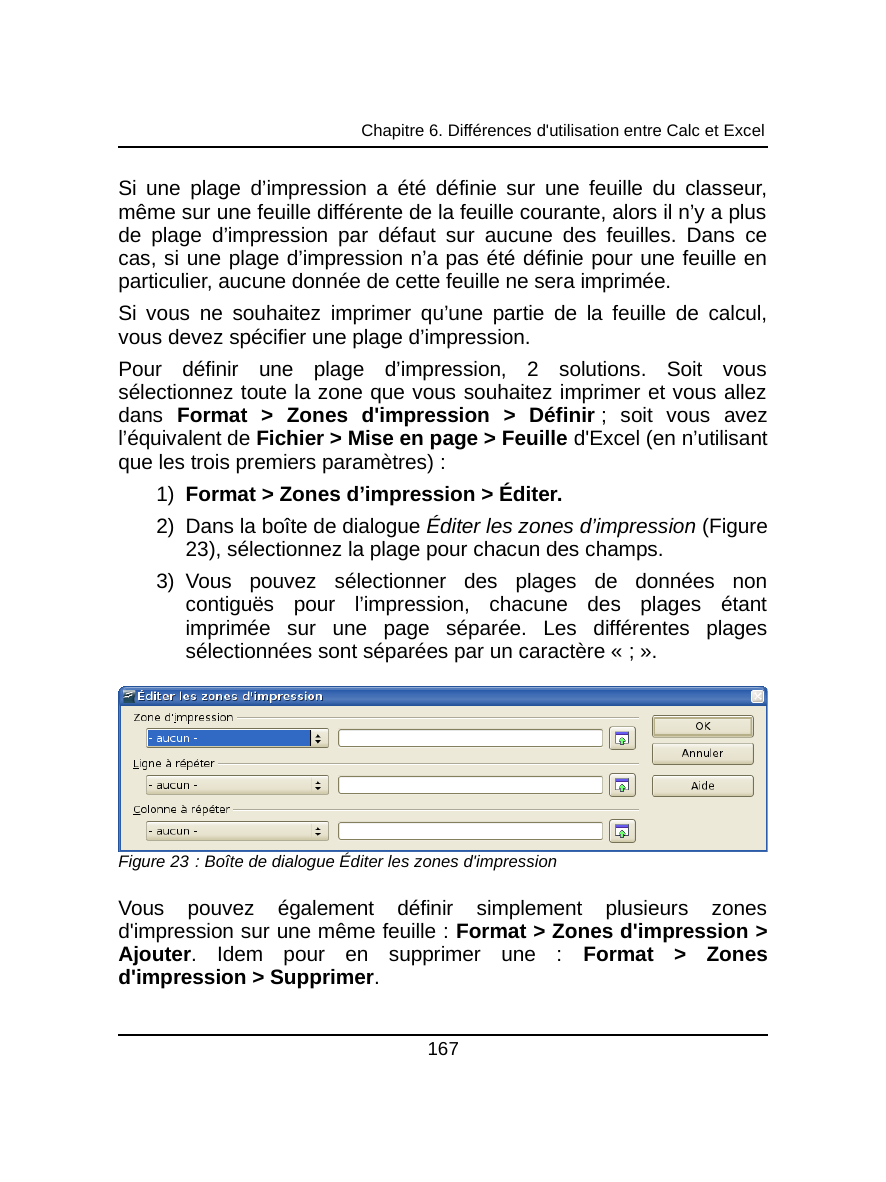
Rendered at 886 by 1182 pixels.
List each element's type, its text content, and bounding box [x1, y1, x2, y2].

list Format > Zones d’impression > Éditer. [156, 482, 768, 506]
text Vous pouvez également définir simplement plusieurs zones d'impression sur une même feuille : Format > Zones d'impression > Ajouter. Idem pour en supprimer une : Format > Zones d'impression > Supprimer. [118, 871, 768, 989]
list Vous pouvez sélectionner des plages de données non contiguës pour l’impression, chacune des plages étant imprimée sur une page séparée. Les différentes plages sélectionnées sont séparées par un caractère « ; ». [156, 570, 768, 663]
text Pour définir une plage d’impression, 2 solutions. Soit vous sélectionnez toute la zone que vous souhaitez imprimer et vous allez dans Format > Zones d'impression > Définir ; soit vous avez l’équivalent de Fichier > Mise en page > Feuille d'Excel (en n’utilisant que les trois premiers paramètres) : [118, 357, 768, 473]
text Figure 23 : Boîte de dialogue Éditer les zones d'impression [118, 852, 768, 871]
text Si vous ne souhaitez imprimer qu’une partie de la feuille de calcul, vous devez spécifier une plage d’impression. [118, 302, 768, 348]
text Si une plage d’impression a été définie sur une feuille du classeur, même sur une feuille différente de la feuille courante, alors il n’y a plus de plage d’impression par défaut sur aucune des feuilles. Dans ce cas, si une plage d’impression n’a pas été définie pour une feuille en particulier, aucune donnée de cette feuille ne sera imprimée. [118, 177, 768, 293]
text [118, 672, 768, 686]
list Dans la boîte de dialogue Éditer les zones d’impression (Figure 23), sélectionnez la plage pour chacun des champs. [156, 514, 768, 561]
picture [118, 686, 768, 852]
